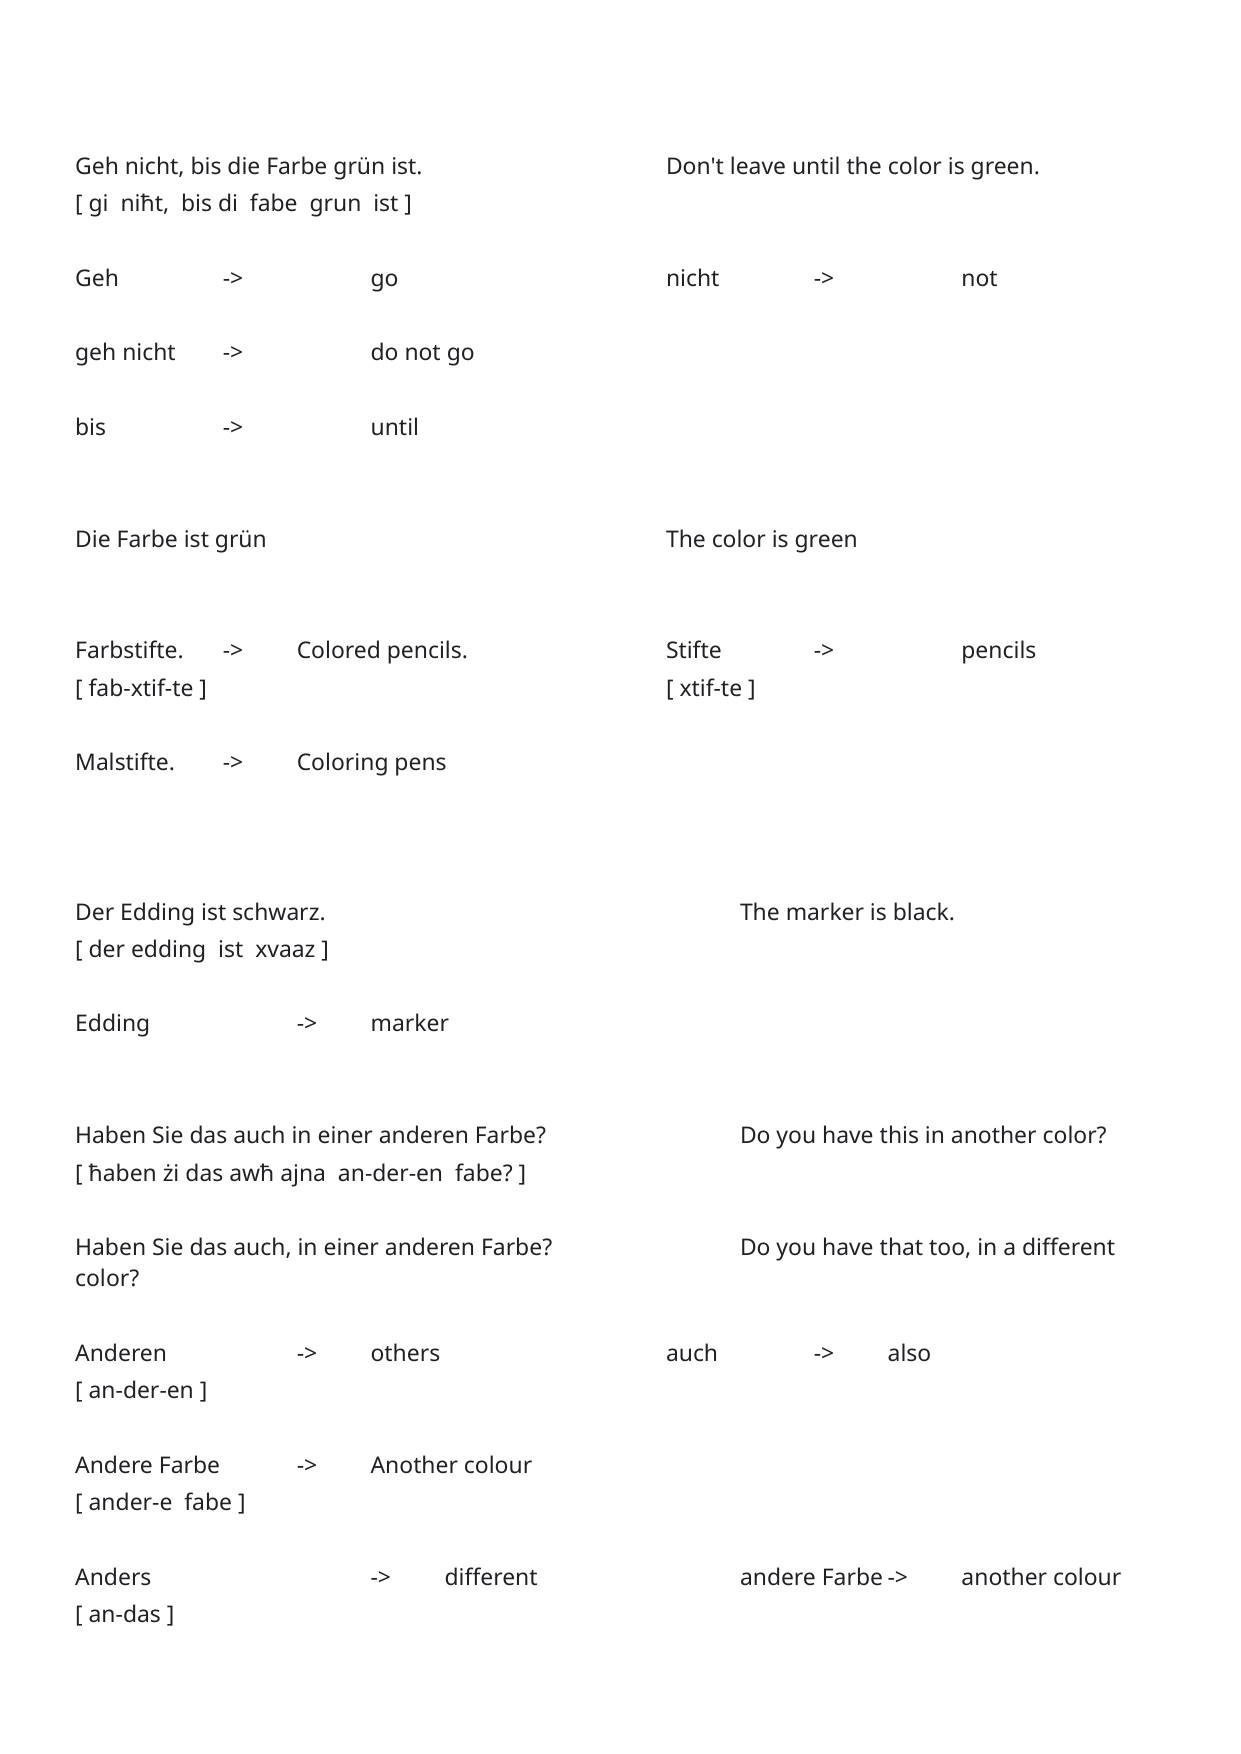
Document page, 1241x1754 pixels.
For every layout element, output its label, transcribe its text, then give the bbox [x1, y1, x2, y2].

text Anders -> different andere Farbe -> another colour [75, 1561, 1165, 1592]
text Andere Farbe -> Another colour [75, 1449, 1165, 1480]
text [ an-das ] [75, 1598, 1165, 1629]
text [ der edding ist xvaaz ] [75, 933, 1165, 964]
text [ ħaben żi das awħ ajna an-der-en fabe? ] [75, 1156, 1165, 1188]
text [ gi niħt, bis di fabe grun ist ] [75, 187, 1165, 218]
text geh nicht -> do not go [75, 336, 1165, 367]
text [ an-der-en ] [75, 1374, 1165, 1405]
text Geh nicht, bis die Farbe grün ist. Don't leave until the color is green. [75, 149, 1165, 181]
text Geh -> go nicht -> not [75, 261, 1165, 293]
text Farbstifte. -> Colored pencils. Stifte -> pencils [75, 634, 1165, 666]
text [ ander-e fabe ] [75, 1486, 1165, 1517]
text Die Farbe ist grün The color is green [75, 522, 1165, 554]
text Edding -> marker [75, 1007, 1165, 1038]
text Malstifte. -> Coloring pens [75, 746, 1165, 777]
text Haben Sie das auch in einer anderen Farbe? Do you have this in another color? [75, 1119, 1165, 1150]
text [ fab-xtif-te ] [ xtif-te ] [75, 672, 1165, 703]
text Der Edding ist schwarz. The marker is black. [75, 895, 1165, 927]
text bis -> until [75, 411, 1165, 442]
text Haben Sie das auch, in einer anderen Farbe? Do you have that too, in a different color? [75, 1231, 1165, 1293]
text Anderen -> others auch -> also [75, 1337, 1165, 1368]
